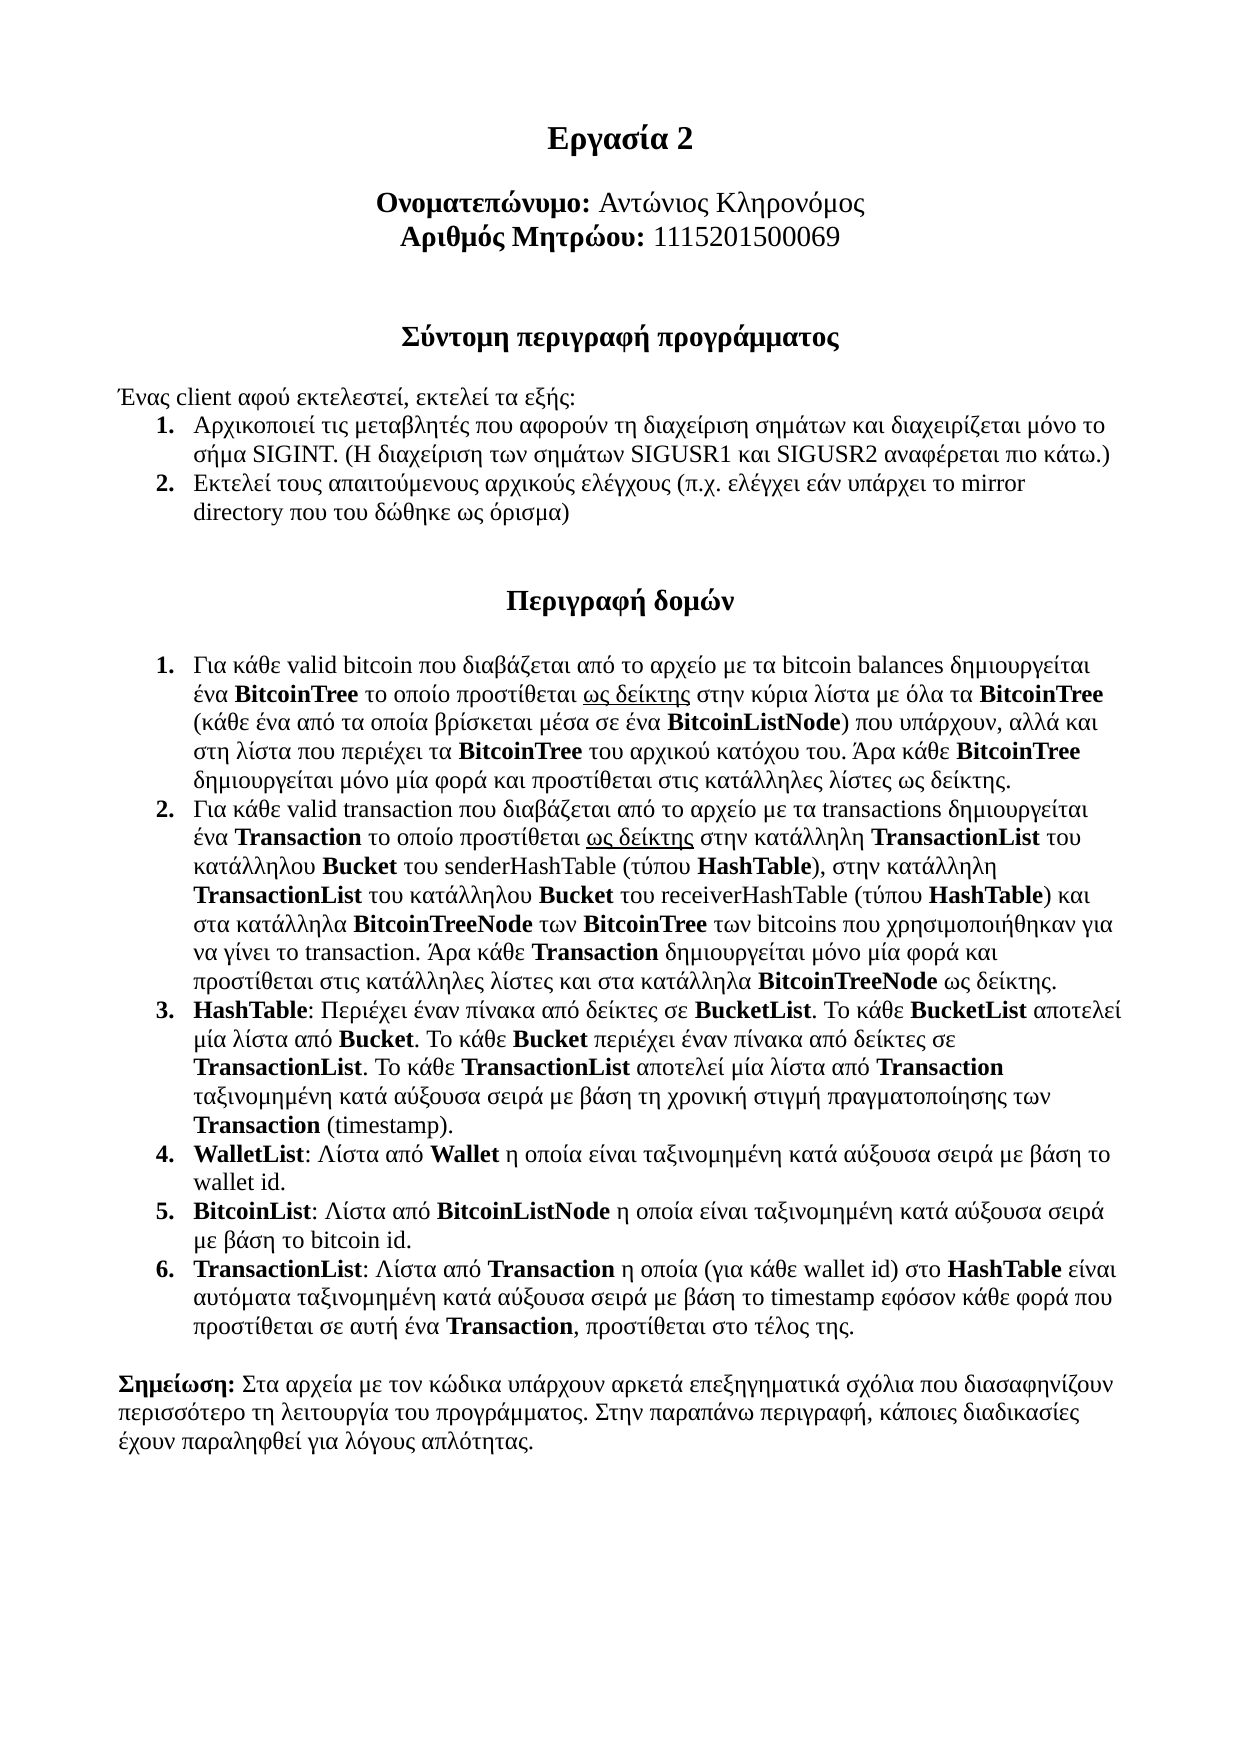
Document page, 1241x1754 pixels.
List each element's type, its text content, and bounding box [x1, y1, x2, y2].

list BitcoinList: Λίστα από BitcoinListNode η οποία είναι ταξινομημένη κατά αύξουσα σειρά με βάση το bitcoin id. [156, 1196, 1122, 1254]
text Σημείωση: Στα αρχεία με τον κώδικα υπάρχουν αρκετά επεξηγηματικά σχόλια που διασαφηνίζουν περισσότερο τη λειτουργία του προγράμματος. Στην παραπάνω περιγραφή, κάποιες διαδικασίες έχουν παραληφθεί για λόγους απλότητας. [118, 1369, 1122, 1455]
text Περιγραφή δομών [118, 583, 1122, 616]
text Αριθμός Μητρώου: 1115201500069 [118, 219, 1122, 252]
text Ονοματεπώνυμο: Αντώνιος Κληρονόμος [118, 185, 1122, 219]
list Εκτελεί τους απαιτούμενους αρχικούς ελέγχους (π.χ. ελέγχει εάν υπάρχει το mirror directory που του δώθηκε ως όρισμα) [156, 468, 1122, 525]
list TransactionList: Λίστα από Transaction η οποία (για κάθε wallet id) στο HashTable είναι αυτόματα ταξινομημένη κατά αύξουσα σειρά με βάση το timestamp εφόσον κάθε φορά που προστίθεται σε αυτή ένα Transaction, προστίθεται στο τέλος της. [156, 1254, 1122, 1340]
text Ένας client αφού εκτελεστεί, εκτελεί τα εξής: [118, 382, 1122, 410]
list Για κάθε valid bitcoin που διαβάζεται από το αρχείο με τα bitcoin balances δημιουργείται ένα BitcoinTree το οποίο προστίθεται ως δείκτης στην κύρια λίστα με όλα τα BitcoinTree (κάθε ένα από τα οποία βρίσκεται μέσα σε ένα BitcoinListNode) που υπάρχουν, αλλά και στη λίστα που περιέχει τα BitcoinTree του αρχικού κατόχου του. Άρα κάθε BitcoinTree δημιουργείται μόνο μία φορά και προστίθεται στις κατάλληλες λίστες ως δείκτης. [156, 650, 1122, 794]
list WalletList: Λίστα από Wallet η οποία είναι ταξινομημένη κατά αύξουσα σειρά με βάση το wallet id. [156, 1139, 1122, 1196]
list HashTable: Περιέχει έναν πίνακα από δείκτες σε BucketList. Το κάθε BucketList αποτελεί μία λίστα από Bucket. Το κάθε Bucket περιέχει έναν πίνακα από δείκτες σε TransactionList. Το κάθε TransactionList αποτελεί μία λίστα από Transaction ταξινομημένη κατά αύξουσα σειρά με βάση τη χρονική στιγμή πραγματοποίησης των Transaction (timestamp). [156, 995, 1122, 1139]
list Αρχικοποιεί τις μεταβλητές που αφορούν τη διαχείριση σημάτων και διαχειρίζεται μόνο το σήμα SIGINT. (Η διαχείριση των σημάτων SIGUSR1 και SIGUSR2 αναφέρεται πιο κάτω.) [156, 410, 1122, 468]
text Εργασία 2 [118, 118, 1122, 156]
text Σύντομη περιγραφή προγράμματος [118, 319, 1122, 353]
list Για κάθε valid transaction που διαβάζεται από το αρχείο με τα transactions δημιουργείται ένα Transaction το οποίο προστίθεται ως δείκτης στην κατάλληλη TransactionList του κατάλληλου Bucket του senderHashTable (τύπου HashTable), στην κατάλληλη TransactionList του κατάλληλου Bucket του receiverHashTable (τύπου HashTable) και στα κατάλληλα BitcoinTreeNode των BitcoinTree των bitcoins που χρησιμοποιήθηκαν για να γίνει το transaction. Άρα κάθε Transaction δημιουργείται μόνο μία φορά και προστίθεται στις κατάλληλες λίστες και στα κατάλληλα BitcoinTreeNode ως δείκτης. [156, 794, 1122, 995]
